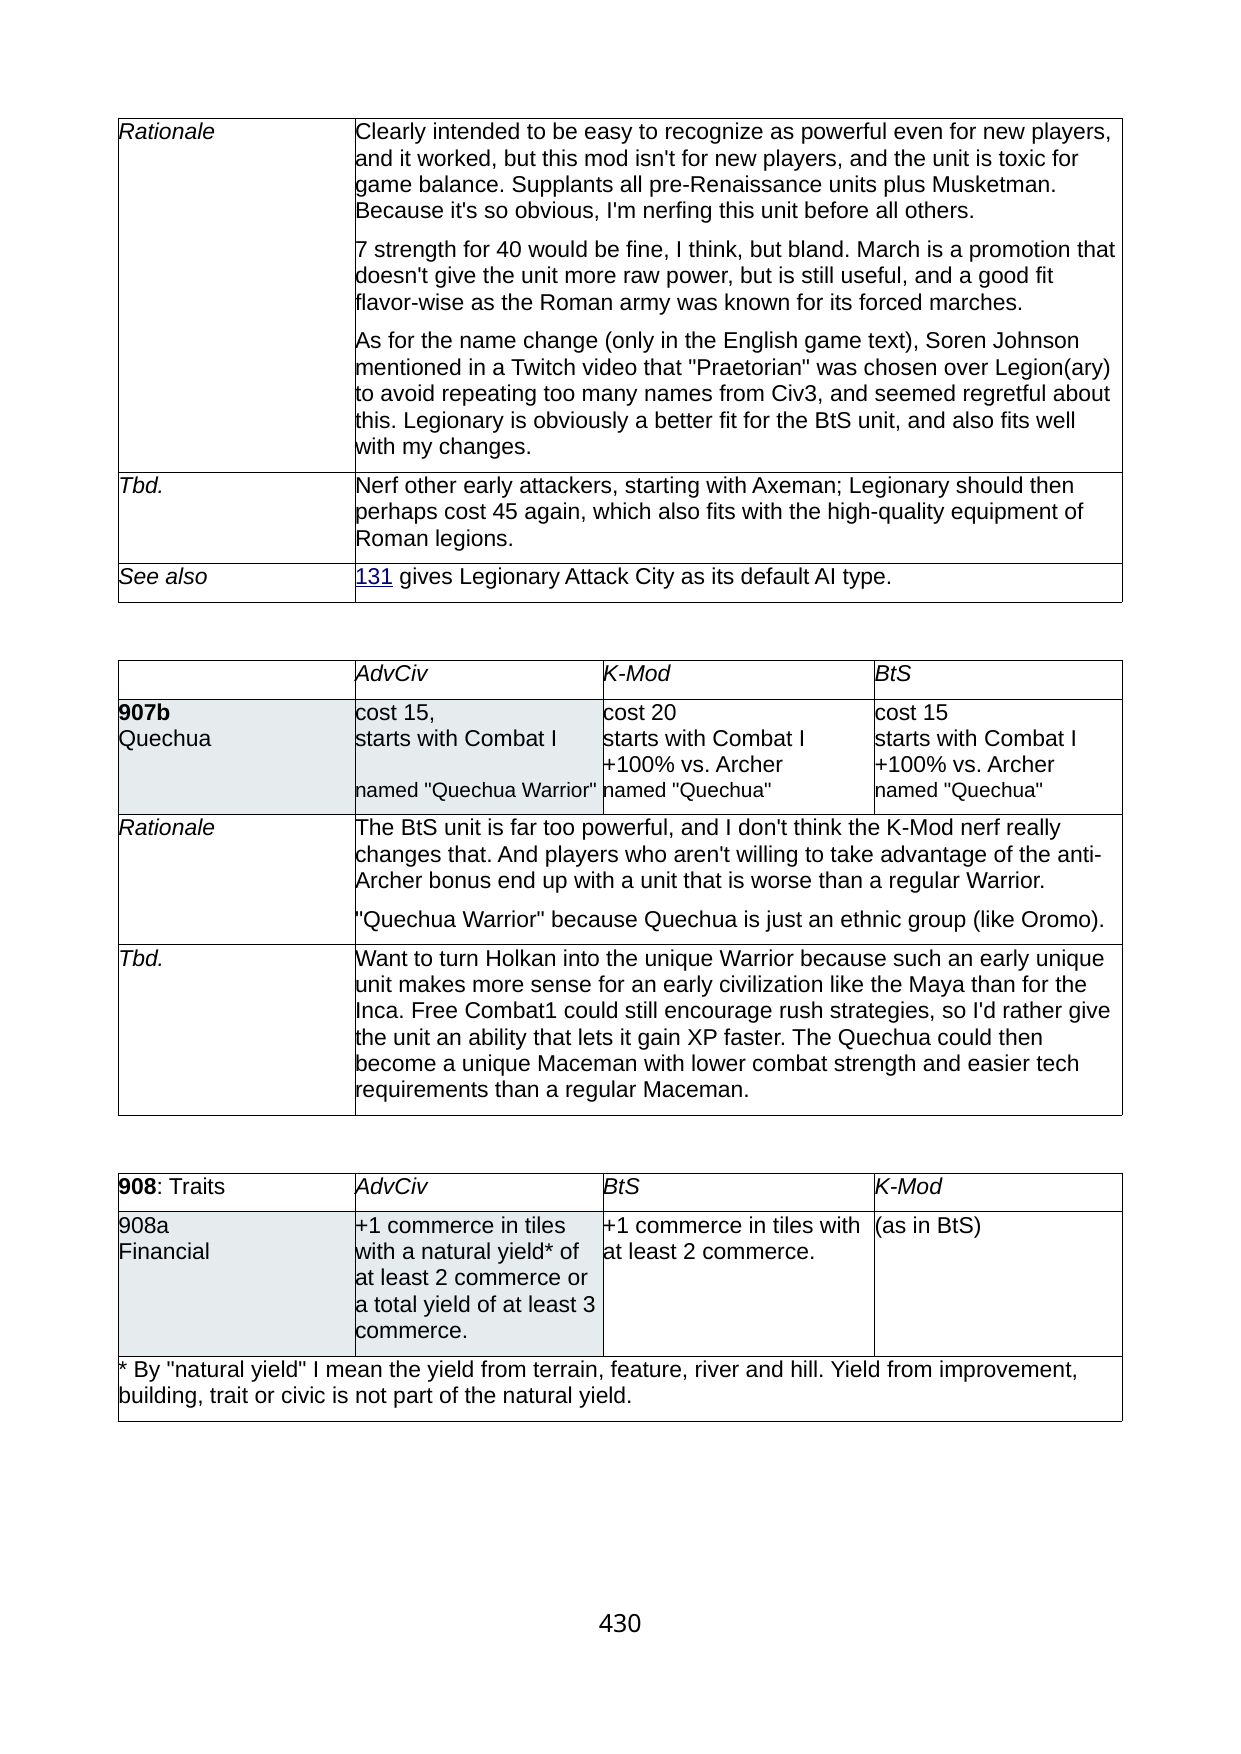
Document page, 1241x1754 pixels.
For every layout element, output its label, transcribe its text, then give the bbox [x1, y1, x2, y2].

table_header AdvCiv [356, 1174, 603, 1211]
table_cell cost 20 starts with Combat I +100% vs. Archer named "Quechua" [604, 700, 874, 814]
table_cell Rationale [119, 815, 355, 944]
table_cell Want to turn Holkan into the unique Warrior because such an early unique unit makes more sense for an early civilization like the Maya than for the Inca. Free Combat1 could still encourage rush strategies, so I'd rather give the unit an ability that lets it gain XP faster. The Quechua could then become a unique Maceman with lower combat strength and easier tech requirements than a regular Maceman. [356, 945, 1122, 1115]
table_cell Tbd. [119, 473, 355, 563]
table_cell * By "natural yield" I mean the yield from terrain, feature, river and hill. Yield from improvement, building, trait or civic is not part of the natural yield. [119, 1357, 1122, 1421]
table_cell +1 commerce in tiles with at least 2 commerce. [604, 1212, 874, 1356]
table_cell +1 commerce in tiles with a natural yield* of at least 2 commerce or a total yield of at least 3 commerce. [356, 1212, 603, 1356]
table_header AdvCiv [356, 661, 603, 698]
table_cell 907b Quechua [119, 700, 355, 814]
table_cell cost 15 starts with Combat I +100% vs. Archer named "Quechua" [875, 700, 1122, 814]
table_header 908: Traits [119, 1174, 355, 1211]
table_cell 908a Financial [119, 1212, 355, 1356]
table_cell Rationale [119, 119, 355, 472]
table_cell 131 gives Legionary Attack City as its default AI type. [356, 564, 1122, 602]
table_cell Tbd. [119, 945, 355, 1115]
table_cell Nerf other early attackers, starting with Axeman; Legionary should then perhaps cost 45 again, which also fits with the high-quality equipment of Roman legions. [356, 473, 1122, 563]
table_cell (as in BtS) [875, 1212, 1122, 1356]
table_cell Clearly intended to be easy to recognize as powerful even for new players, and it worked, but this mod isn't for new players, and the unit is toxic for game balance. Supplants all pre-Renaissance units plus Musketman. Because it's so obvious, I'm nerfing this unit before all others. 7 strength for 40 would be fine, I think, but bland. March is a promotion that doesn't give the unit more raw power, but is still useful, and a good fit flavor-wise as the Roman army was known for its forced marches. As for the name change (only in the English game text), Soren Johnson mentioned in a Twitch video that "Praetorian" was chosen over Legion(ary) to avoid repeating too many names from Civ3, and seemed regretful about this. Legionary is obviously a better fit for the BtS unit, and also fits well with my changes. [356, 119, 1122, 472]
table_cell See also [119, 564, 355, 602]
table_header K-Mod [875, 1174, 1122, 1211]
table_cell The BtS unit is far too powerful, and I don't think the K-Mod nerf really changes that. And players who aren't willing to take advantage of the anti-Archer bonus end up with a unit that is worse than a regular Warrior. "Quechua Warrior" because Quechua is just an ethnic group (like Oromo). [356, 815, 1122, 944]
table_header [119, 661, 355, 698]
table_header BtS [604, 1174, 874, 1211]
table_header K-Mod [604, 661, 874, 698]
table_header BtS [875, 661, 1122, 698]
table_cell cost 15, starts with Combat I named "Quechua Warrior" [356, 700, 603, 814]
